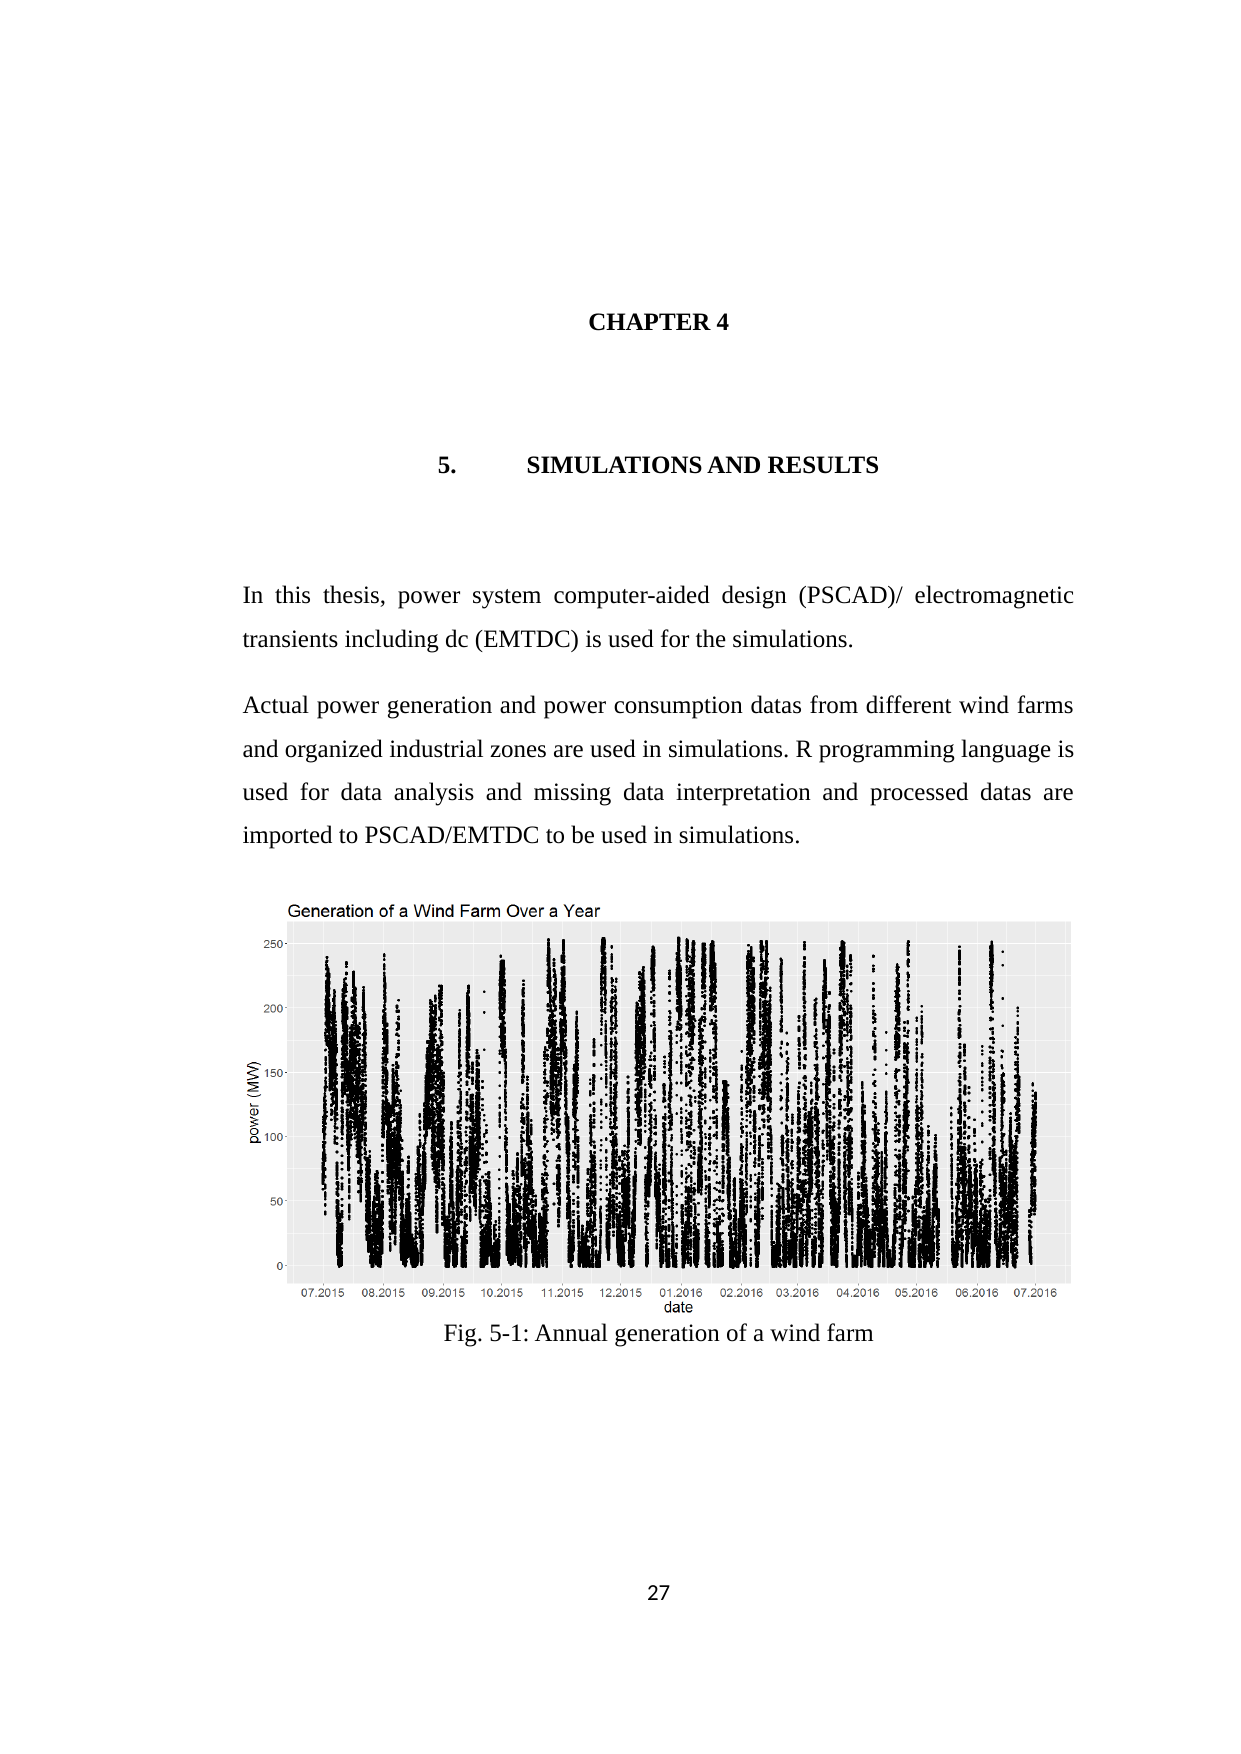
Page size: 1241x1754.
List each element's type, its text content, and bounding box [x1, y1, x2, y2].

subtitle CHAPTER 4 [242, 307, 1075, 336]
text Fig. 5-1: Annual generation of a wind farm [242, 1316, 1075, 1347]
text In this thesis, power system computer-aided design (PSCAD)/ electromagnetic transients including dc (EMTDC) is used for the simulations. [242, 581, 1075, 652]
picture [242, 899, 1075, 1316]
text Actual power generation and power consumption datas from different wind farms and organized industrial zones are used in simulations. R programming language is used for data analysis and missing data interpretation and processed datas are imported to PSCAD/EMTDC to be used in simulations. [242, 691, 1075, 849]
subtitle SIMULATIONS AND RESULTS [242, 450, 1075, 479]
